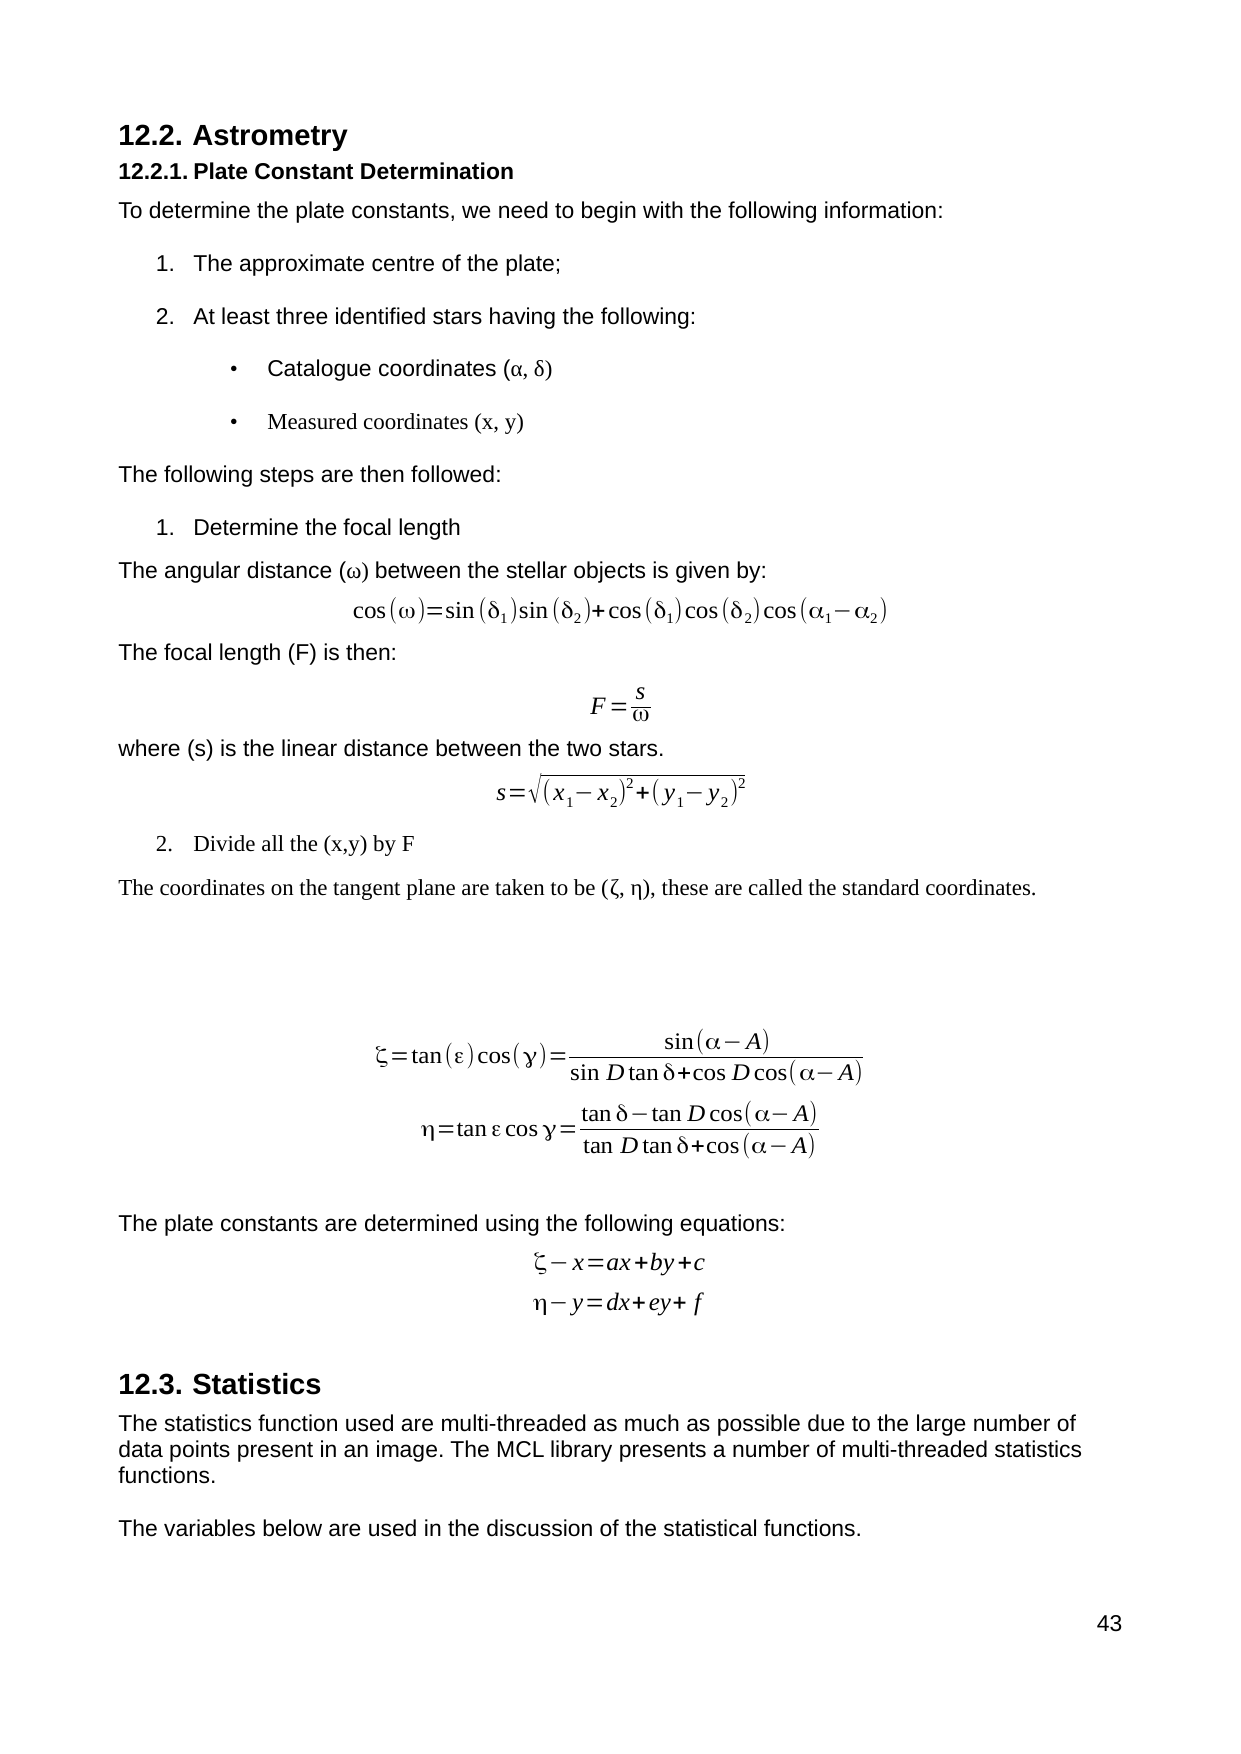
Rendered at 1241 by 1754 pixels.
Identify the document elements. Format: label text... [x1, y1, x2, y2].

subtitle Astrometry [118, 118, 1122, 152]
text The angular distance (ω) between the stellar objects is given by: [118, 557, 1122, 584]
subtitle Statistics [118, 1367, 1122, 1400]
list At least three identified stars having the following: [156, 288, 1122, 329]
text where (s) is the linear distance between the two stars. [118, 735, 1122, 761]
text The focal length (F) is then: [118, 639, 1122, 665]
list Divide all the (x,y) by F [156, 816, 1122, 856]
text The plate constants are determined using the following equations: [118, 1210, 1122, 1237]
subtitle Plate Constant Determination [118, 158, 1122, 184]
list The approximate centre of the plate; [156, 235, 1122, 276]
text The coordinates on the tangent plane are taken to be (ζ, η), these are called the standard coordinates. [118, 874, 1122, 900]
list Catalogue coordinates (α, δ) [229, 341, 1122, 382]
text To determine the plate constants, we need to begin with the following information: [118, 184, 1122, 223]
list Determine the focal length [156, 499, 1122, 540]
text The variables below are used in the discussion of the statistical functions. [118, 1500, 1122, 1541]
text The statistics function used are multi-threaded as much as possible due to the large number of data points present in an image. The MCL library presents a number of multi-threaded statistics functions. [118, 1406, 1122, 1488]
text The following steps are then followed: [118, 446, 1122, 487]
list Measured coordinates (x, y) [229, 393, 1122, 434]
